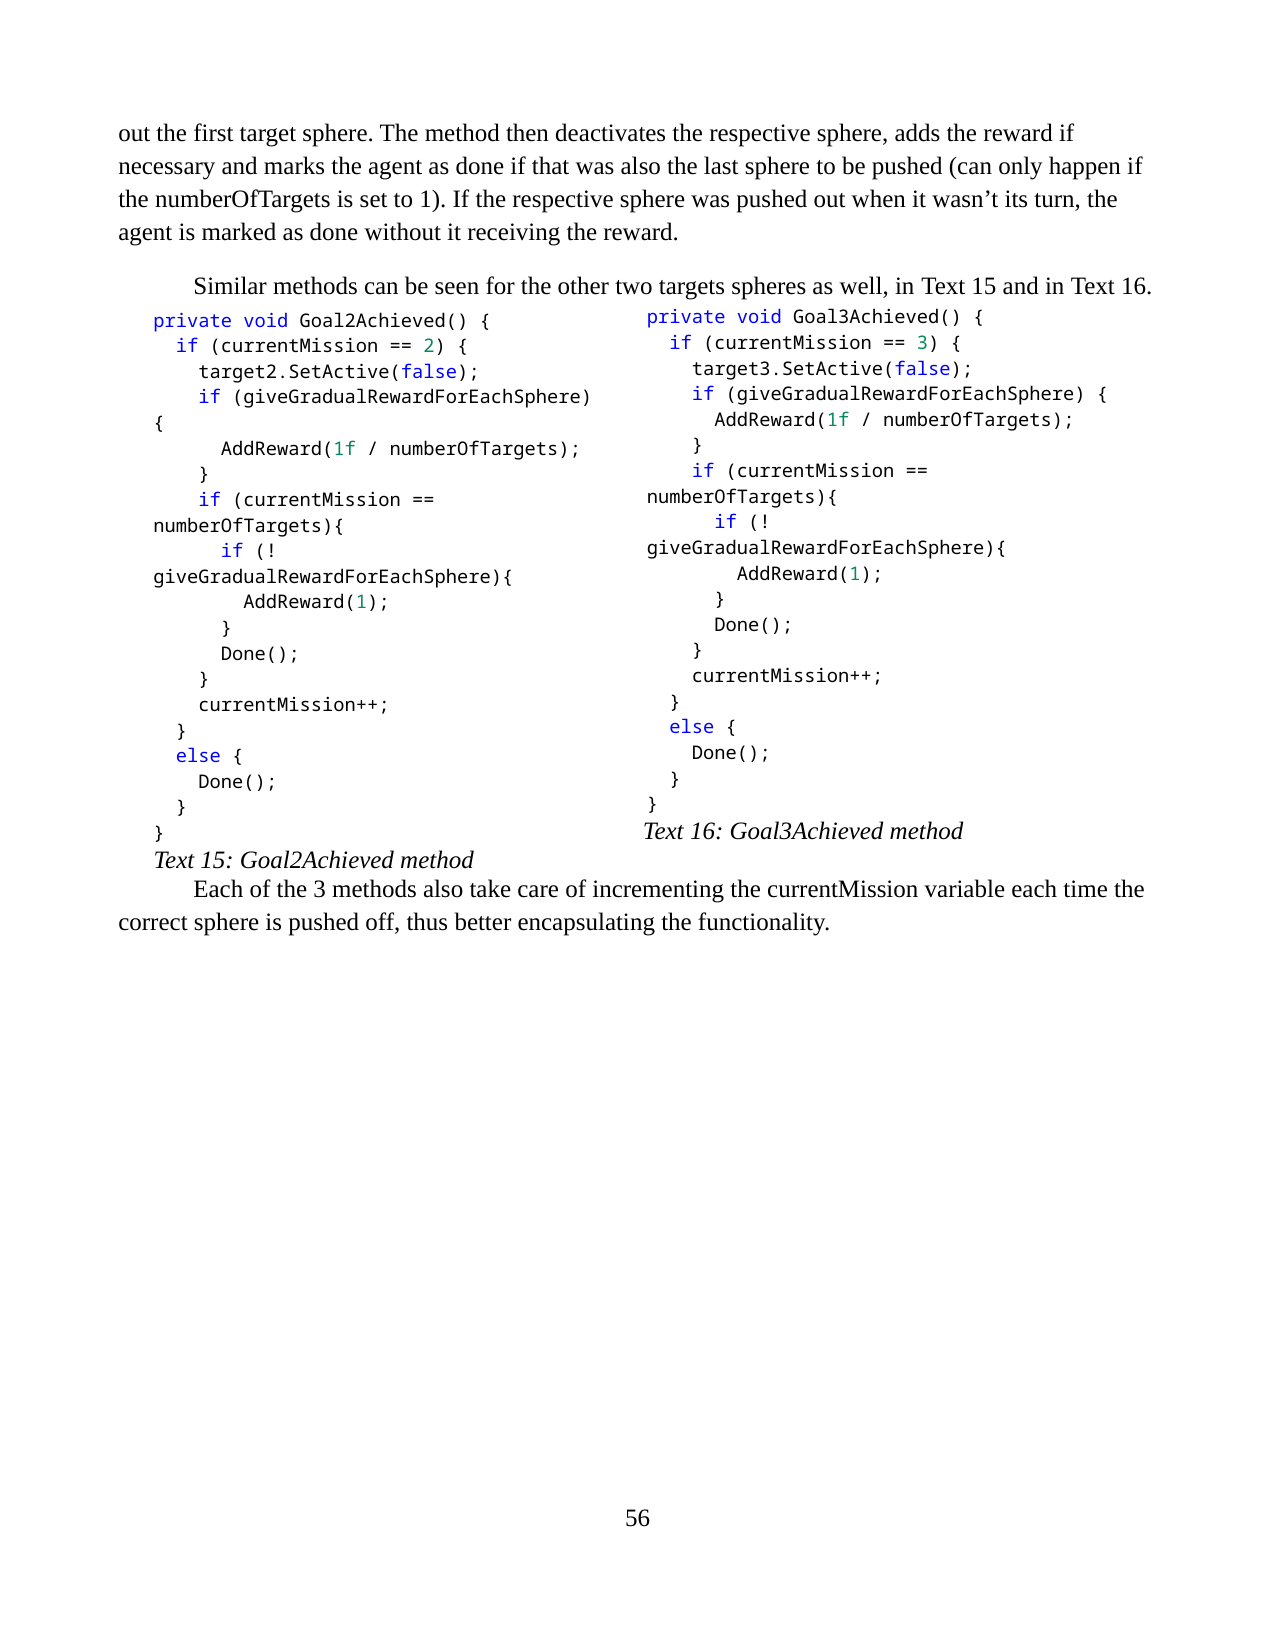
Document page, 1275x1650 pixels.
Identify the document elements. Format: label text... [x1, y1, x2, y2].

text Similar methods can be seen for the other two targets spheres as well, in Text 15 and in Text 16. [118, 271, 1157, 299]
text [153, 301, 605, 313]
text Text 16: Goal3Achieved method [643, 316, 1113, 845]
text out the first target sphere. The method then deactivates the respective sphere, adds the reward if necessary and marks the agent as done if that was also the last sphere to be pushed (can only happen if the numberOfTargets is set to 1). If the respective sphere was pushed out when it wasn’t its turn, the agent is marked as done without it receiving the reward. [118, 118, 1157, 246]
text Each of the 3 methods also take care of incrementing the currentMission variable each time the correct sphere is pushed off, thus better encapsulating the functionality. [118, 304, 1157, 936]
text Text 15: Goal2Achieved method [153, 313, 605, 874]
